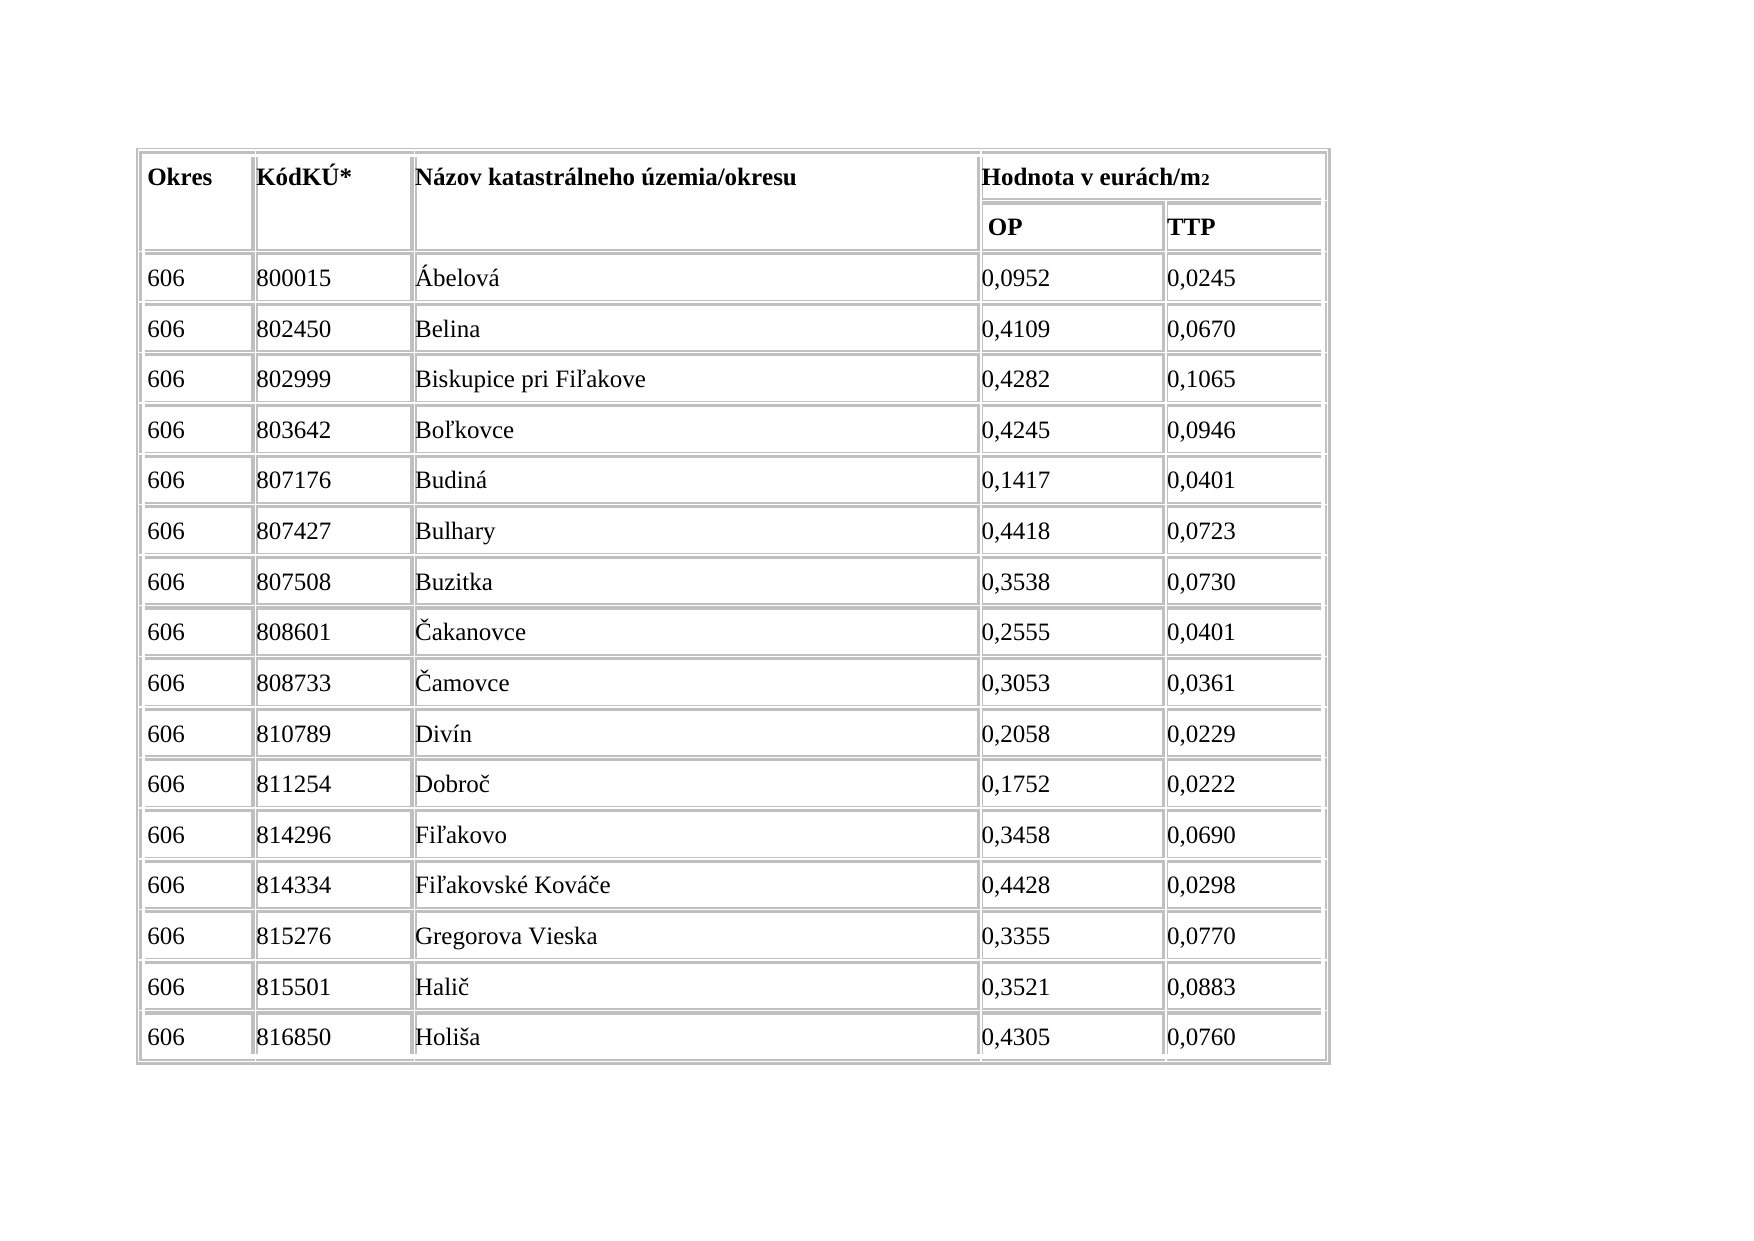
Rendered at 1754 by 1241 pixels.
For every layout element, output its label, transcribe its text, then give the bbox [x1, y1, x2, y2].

table_cell 808601 [258, 610, 410, 654]
table_cell Budiná [417, 458, 977, 502]
table_cell 606 [139, 350, 254, 401]
table_cell 0,0760 [1165, 1008, 1328, 1059]
table_cell 816850 [255, 1008, 413, 1059]
table_cell 815501 [258, 964, 410, 1008]
table_cell 606 [139, 249, 254, 299]
table_cell 0,0690 [1165, 806, 1328, 856]
table_cell 0,0401 [1165, 451, 1328, 502]
table_header Hodnota v eurách/m2 [980, 149, 1328, 198]
table_cell Fiľakovo [417, 812, 977, 856]
table_cell 0,0723 [1165, 502, 1328, 553]
table_cell 815276 [258, 913, 410, 958]
table_cell 814296 [258, 812, 410, 856]
table_cell 803642 [258, 407, 410, 451]
table_cell 0,0952 [983, 255, 1162, 299]
table_cell 0,0298 [1165, 856, 1328, 907]
table_cell 606 [139, 502, 254, 553]
table_cell 606 [139, 1008, 254, 1059]
table_cell 0,3053 [983, 660, 1162, 704]
table_cell 0,0730 [1165, 553, 1328, 603]
table_cell 0,0229 [1165, 705, 1328, 755]
table_cell Divín [417, 711, 977, 755]
table_cell Belina [417, 306, 977, 350]
table_cell 0,0245 [1165, 249, 1328, 299]
table_cell 0,4428 [983, 863, 1162, 907]
table_cell 0,1752 [983, 761, 1162, 806]
table_cell Buzitka [417, 559, 977, 603]
table_cell 0,3521 [983, 964, 1162, 1008]
table_cell Holiša [414, 1008, 980, 1059]
table_cell 606 [139, 806, 254, 856]
table_cell 0,4282 [983, 356, 1162, 401]
table_cell 606 [139, 300, 254, 350]
table_cell 0,0222 [1165, 755, 1328, 806]
table_cell 802450 [258, 306, 410, 350]
table_cell Gregorova Vieska [417, 913, 977, 958]
table_cell Bulhary [417, 508, 977, 553]
table_cell Dobroč [417, 761, 977, 806]
table_cell 807176 [258, 458, 410, 502]
table_cell 606 [139, 451, 254, 502]
table_cell 811254 [258, 761, 410, 806]
table_cell 606 [139, 705, 254, 755]
table_cell 0,0883 [1165, 958, 1328, 1008]
table_cell 0,0401 [1165, 603, 1328, 654]
table_cell Halič [417, 964, 977, 1008]
table_cell 802999 [258, 356, 410, 401]
table_cell 606 [139, 603, 254, 654]
table_cell 0,0670 [1165, 300, 1328, 350]
table_cell 0,1065 [1165, 350, 1328, 401]
table_cell 606 [139, 907, 254, 958]
table_cell 808733 [258, 660, 410, 704]
table_cell 606 [139, 856, 254, 907]
table_cell 606 [139, 401, 254, 451]
table_cell 0,0770 [1165, 907, 1328, 958]
table_cell 807508 [258, 559, 410, 603]
table_cell 0,4245 [983, 407, 1162, 451]
table_cell TTP [1165, 198, 1328, 249]
table_cell 606 [139, 654, 254, 704]
table_cell 800015 [258, 255, 410, 299]
table_cell Biskupice pri Fiľakove [417, 356, 977, 401]
table_header Názov katastrálneho územia/okresu [414, 149, 980, 249]
table_cell 810789 [258, 711, 410, 755]
table_header KódKÚ* [255, 149, 413, 249]
table_cell 0,4418 [983, 508, 1162, 553]
table_cell 0,4305 [980, 1008, 1165, 1059]
table_cell 0,0946 [1165, 401, 1328, 451]
table_cell 606 [139, 958, 254, 1008]
table_cell Fiľakovské Kováče [417, 863, 977, 907]
table_cell 606 [139, 755, 254, 806]
table_cell 0,3538 [983, 559, 1162, 603]
table_cell 606 [139, 553, 254, 603]
table_cell 0,3355 [983, 913, 1162, 958]
table_cell 0,2555 [983, 610, 1162, 654]
table_cell Boľkovce [417, 407, 977, 451]
table_cell Čamovce [417, 660, 977, 704]
table_cell Čakanovce [417, 610, 977, 654]
table_cell 0,2058 [983, 711, 1162, 755]
table_cell Ábelová [417, 255, 977, 299]
table_cell 0,4109 [983, 306, 1162, 350]
table_cell 814334 [258, 863, 410, 907]
table_cell OP [983, 205, 1162, 249]
table_cell 807427 [258, 508, 410, 553]
table_cell 0,1417 [983, 458, 1162, 502]
table_cell 0,0361 [1165, 654, 1328, 704]
table_header Okres [142, 154, 254, 249]
table_cell 0,3458 [983, 812, 1162, 856]
